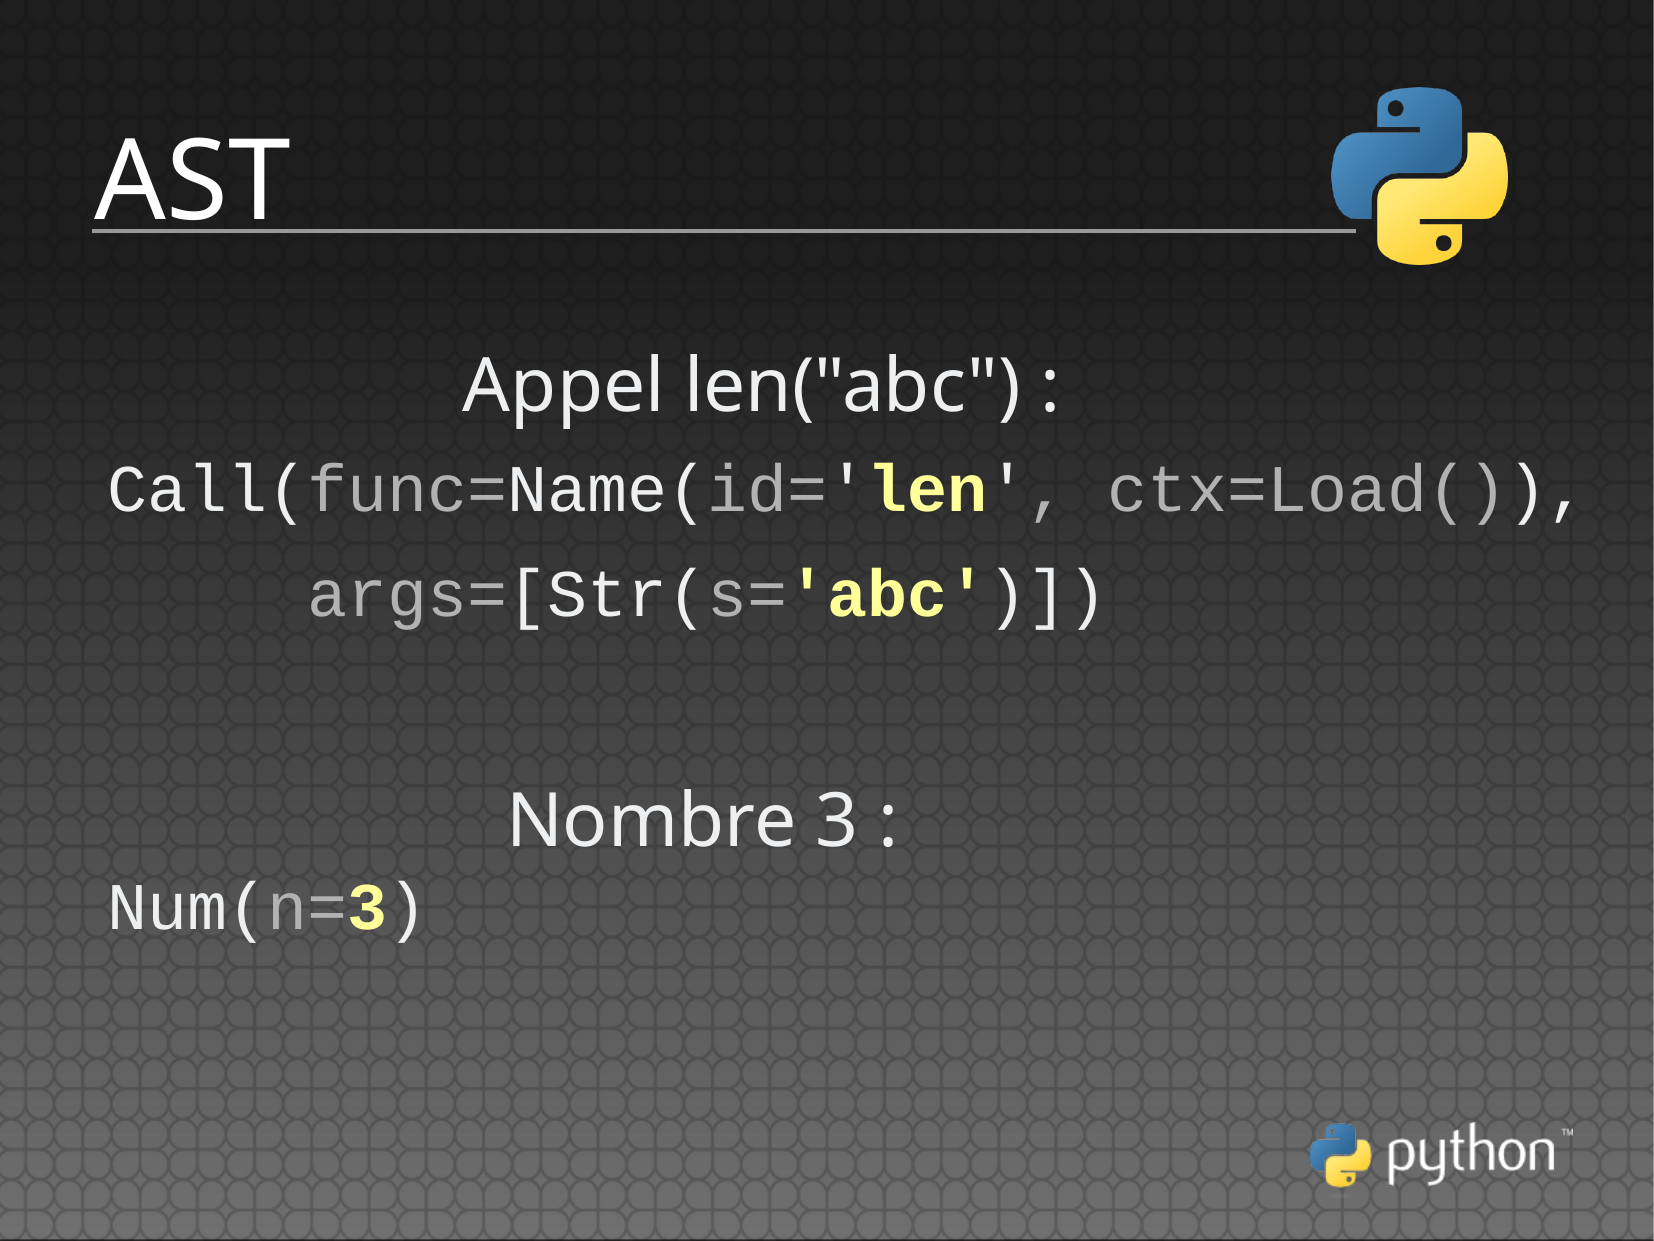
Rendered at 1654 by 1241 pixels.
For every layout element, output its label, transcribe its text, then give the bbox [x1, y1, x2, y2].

text_box Nombre 3 : [491, 758, 1038, 926]
picture [0, 0, 1654, 1241]
title AST [94, 100, 1426, 251]
list Call(func=Name(id='len', ctx=Load()), args=[Str(s='abc')]) [107, 455, 1623, 742]
text_box Appel len("abc") : [448, 323, 1271, 491]
list Num(n=3) [107, 873, 1623, 1092]
